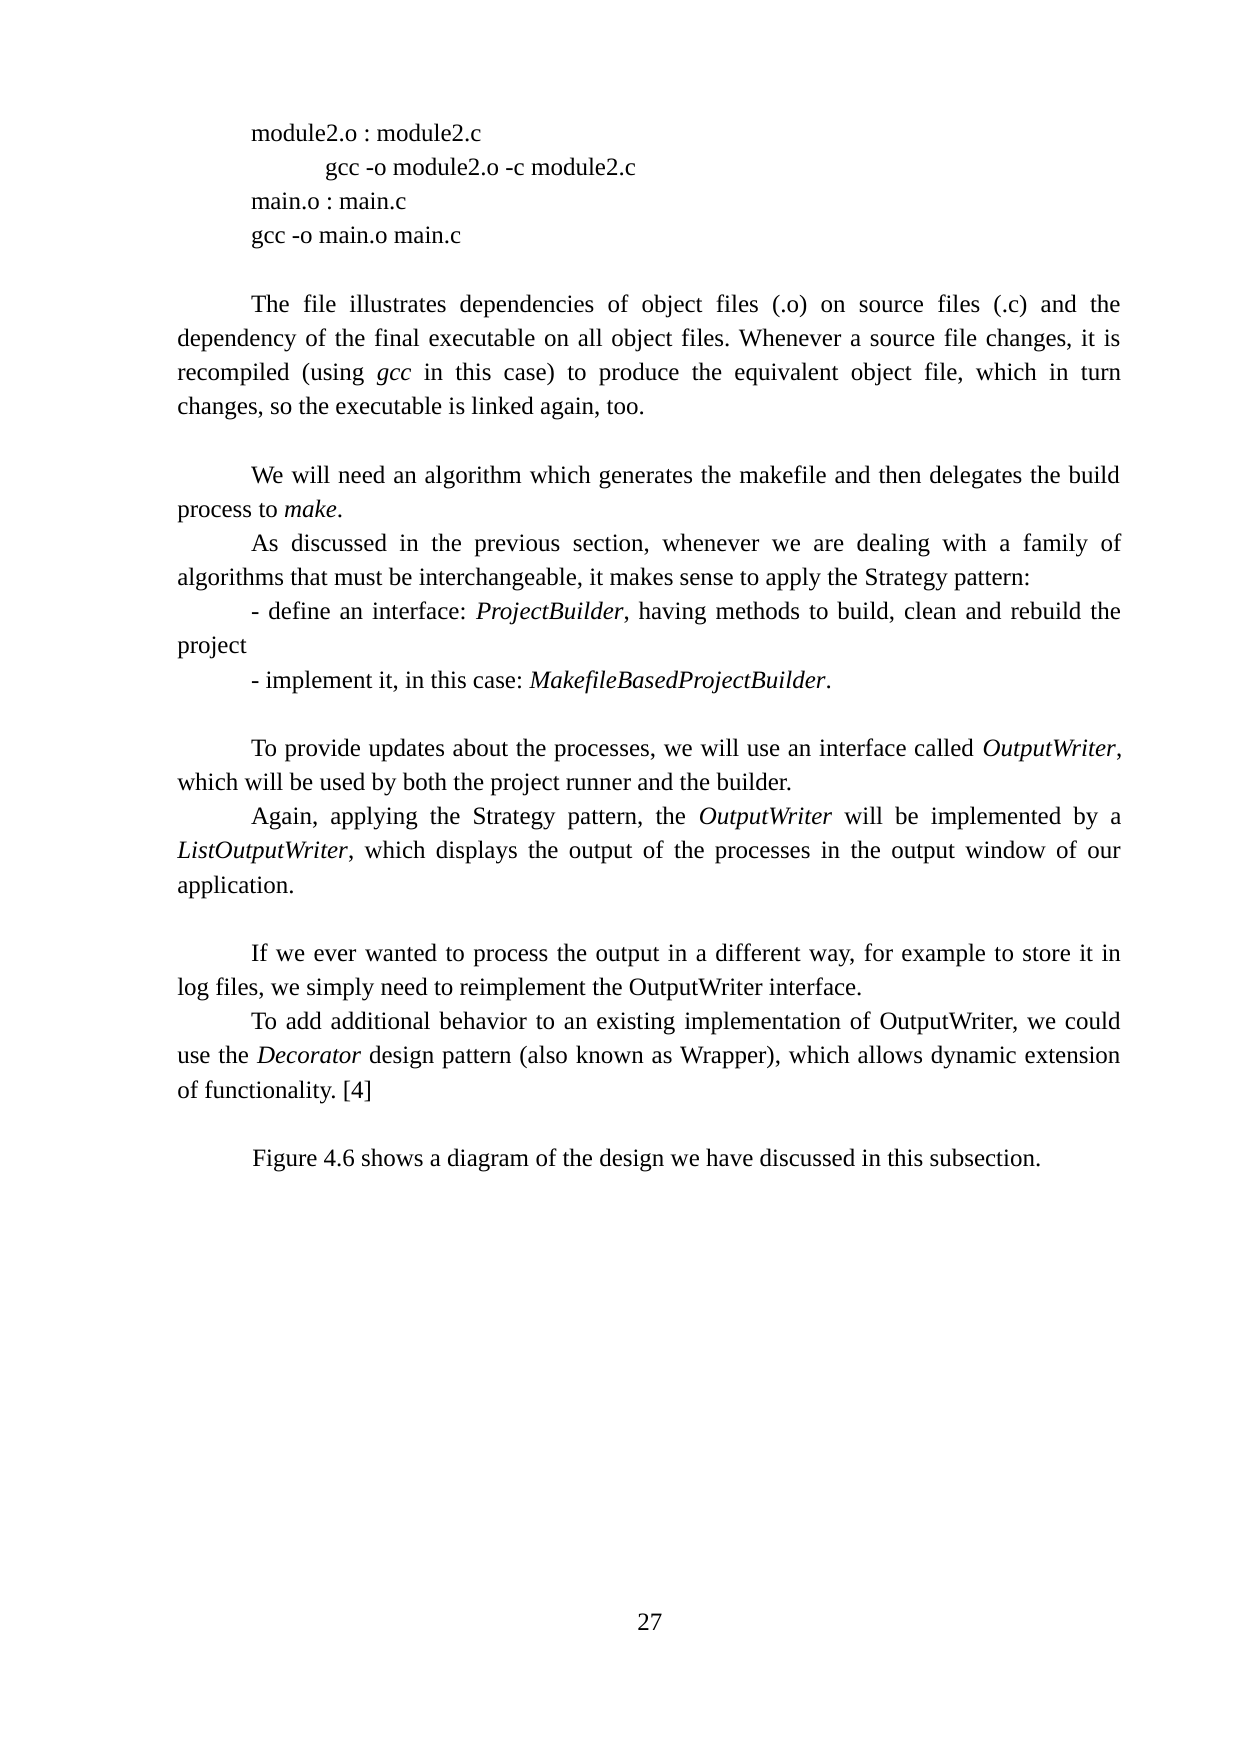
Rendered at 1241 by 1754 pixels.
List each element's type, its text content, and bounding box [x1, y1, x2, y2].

text If we ever wanted to process the output in a different way, for example to store it in log files, we simply need to reimplement the OutputWriter interface. [177, 938, 1122, 1001]
text As discussed in the previous section, whenever we are dealing with a family of algorithms that must be interchangeable, it makes sense to apply the Strategy pattern: [177, 528, 1122, 591]
text - implement it, in this case: MakefileBasedProjectBuilder. [177, 665, 1122, 693]
text module2.o : module2.c [177, 118, 1122, 147]
text main.o : main.c [177, 186, 1122, 215]
text The file illustrates dependencies of object files (.o) on source files (.c) and the dependency of the final executable on all object files. Whenever a source file changes, it is recompiled (using gcc in this case) to produce the equivalent object file, which in turn changes, so the executable is linked again, too. [177, 289, 1122, 420]
text Figure 4.6 shows a diagram of the design we have discussed in this subsection. [177, 1143, 1122, 1172]
text We will need an algorithm which generates the makefile and then delegates the build process to make. [177, 460, 1122, 523]
text To provide updates about the processes, we will use an interface called OutputWriter, which will be used by both the project runner and the builder. [177, 733, 1122, 796]
text gcc -o main.o main.c [177, 221, 1122, 249]
text gcc -o module2.o -c module2.c [177, 152, 1122, 181]
text Again, applying the Strategy pattern, the OutputWriter will be implemented by a ListOutputWriter, which displays the output of the processes in the output window of our application. [177, 801, 1122, 898]
text To add additional behavior to an existing implementation of OutputWriter, we could use the Decorator design pattern (also known as Wrapper), which allows dynamic extension of functionality. [4] [177, 1006, 1122, 1103]
text - define an interface: ProjectBuilder, having methods to build, clean and rebuild the project [177, 596, 1122, 659]
